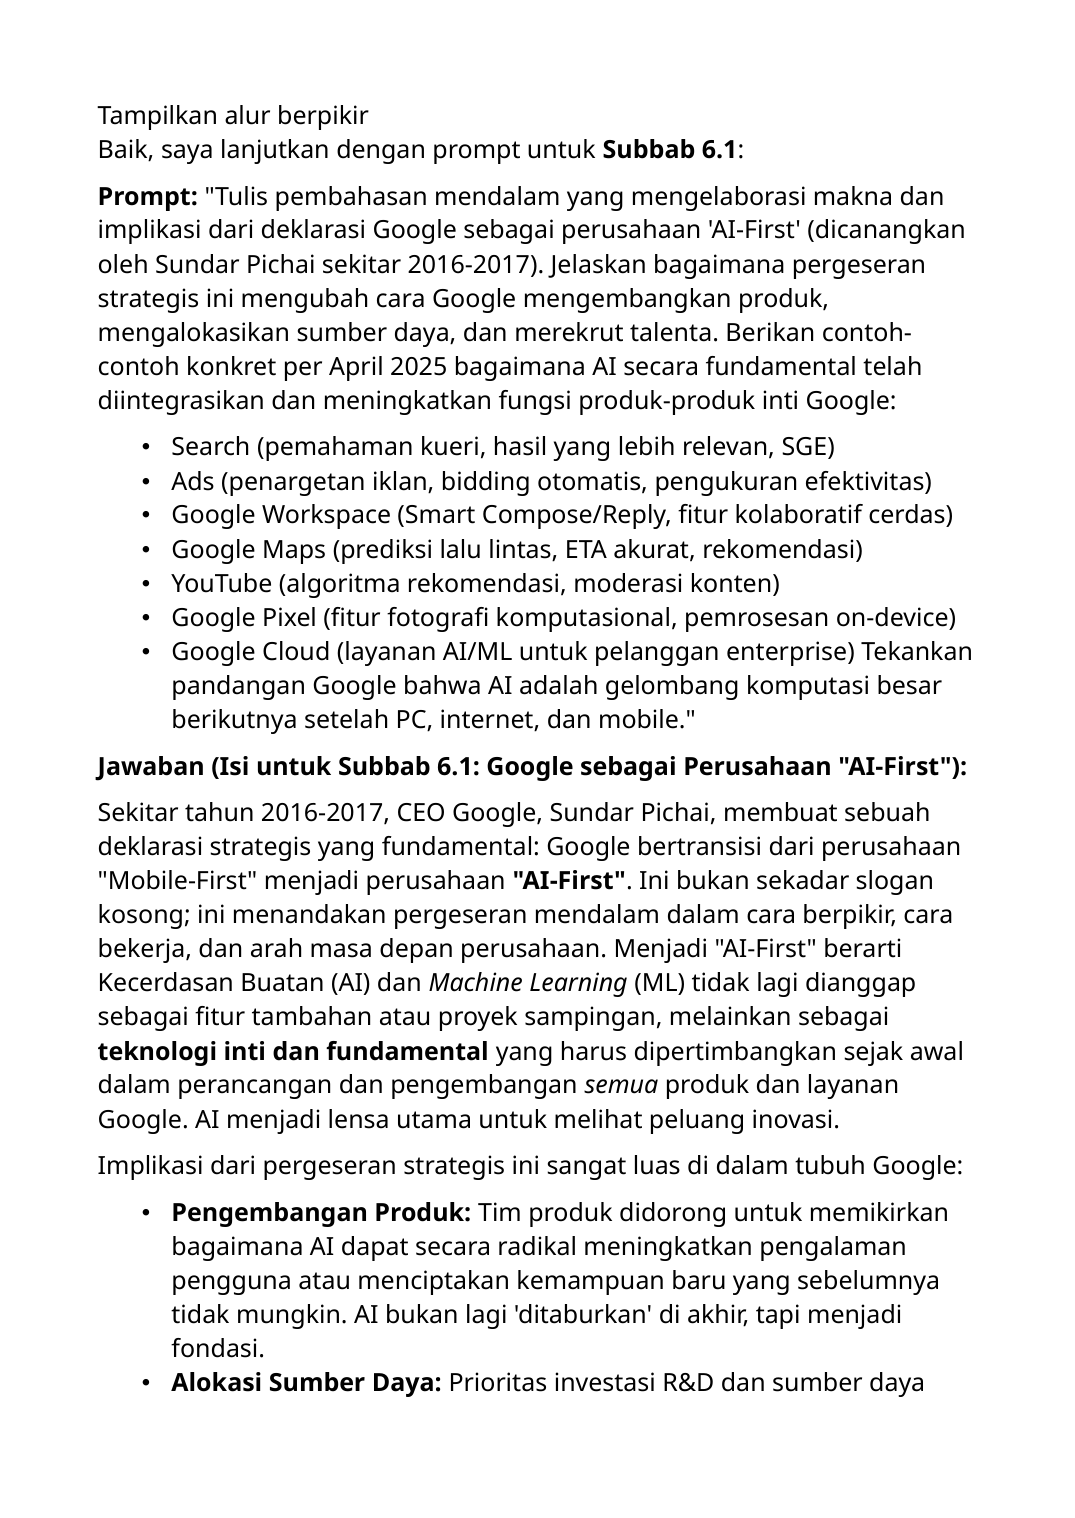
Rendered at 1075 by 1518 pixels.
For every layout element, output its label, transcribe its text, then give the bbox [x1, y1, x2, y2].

list Google Maps (prediksi lalu lintas, ETA akurat, rekomendasi) [142, 531, 977, 565]
list Alokasi Sumber Daya: Prioritas investasi R&D dan sumber daya [142, 1365, 977, 1399]
text Sekitar tahun 2016-2017, CEO Google, Sundar Pichai, membuat sebuah deklarasi strategis yang fundamental: Google bertransisi dari perusahaan "Mobile-First" menjadi perusahaan "AI-First". Ini bukan sekadar slogan kosong; ini menandakan pergeseran mendalam dalam cara berpikir, cara bekerja, dan arah masa depan perusahaan. Menjadi "AI-First" berarti Kecerdasan Buatan (AI) dan Machine Learning (ML) tidak lagi dianggap sebagai fitur tambahan atau proyek sampingan, melainkan sebagai teknologi inti dan fundamental yang harus dipertimbangkan sejak awal dalam perancangan dan pengembangan semua produk dan layanan Google. AI menjadi lensa utama untuk melihat peluang inovasi. [97, 795, 977, 1135]
list Google Pixel (fitur fotografi komputasional, pemrosesan on-device) [142, 599, 977, 633]
text Prompt: "Tulis pembahasan mendalam yang mengelaborasi makna dan implikasi dari deklarasi Google sebagai perusahaan 'AI-First' (dicanangkan oleh Sundar Pichai sekitar 2016-2017). Jelaskan bagaimana pergeseran strategis ini mengubah cara Google mengembangkan produk, mengalokasikan sumber daya, dan merekrut talenta. Berikan contoh-contoh konkret per April 2025 bagaimana AI secara fundamental telah diintegrasikan dan meningkatkan fungsi produk-produk inti Google: [97, 178, 977, 417]
text Jawaban (Isi untuk Subbab 6.1: Google sebagai Perusahaan "AI-First"): [97, 748, 977, 782]
list Google Cloud (layanan AI/ML untuk pelanggan enterprise) Tekankan pandangan Google bahwa AI adalah gelombang komputasi besar berikutnya setelah PC, internet, dan mobile." [142, 633, 977, 736]
list YouTube (algoritma rekomendasi, moderasi konten) [142, 565, 977, 599]
text Implikasi dari pergeseran strategis ini sangat luas di dalam tubuh Google: [97, 1148, 977, 1182]
text Baik, saya lanjutkan dengan prompt untuk Subbab 6.1: [97, 132, 977, 166]
list Ads (penargetan iklan, bidding otomatis, pengukuran efektivitas) [142, 463, 977, 497]
list Pengembangan Produk: Tim produk didorong untuk memikirkan bagaimana AI dapat secara radikal meningkatkan pengalaman pengguna atau menciptakan kemampuan baru yang sebelumnya tidak mungkin. AI bukan lagi 'ditaburkan' di akhir, tapi menjadi fondasi. [142, 1194, 977, 1365]
text Tampilkan alur berpikir [97, 97, 977, 132]
list Search (pemahaman kueri, hasil yang lebih relevan, SGE) [142, 429, 977, 463]
list Google Workspace (Smart Compose/Reply, fitur kolaboratif cerdas) [142, 497, 977, 531]
